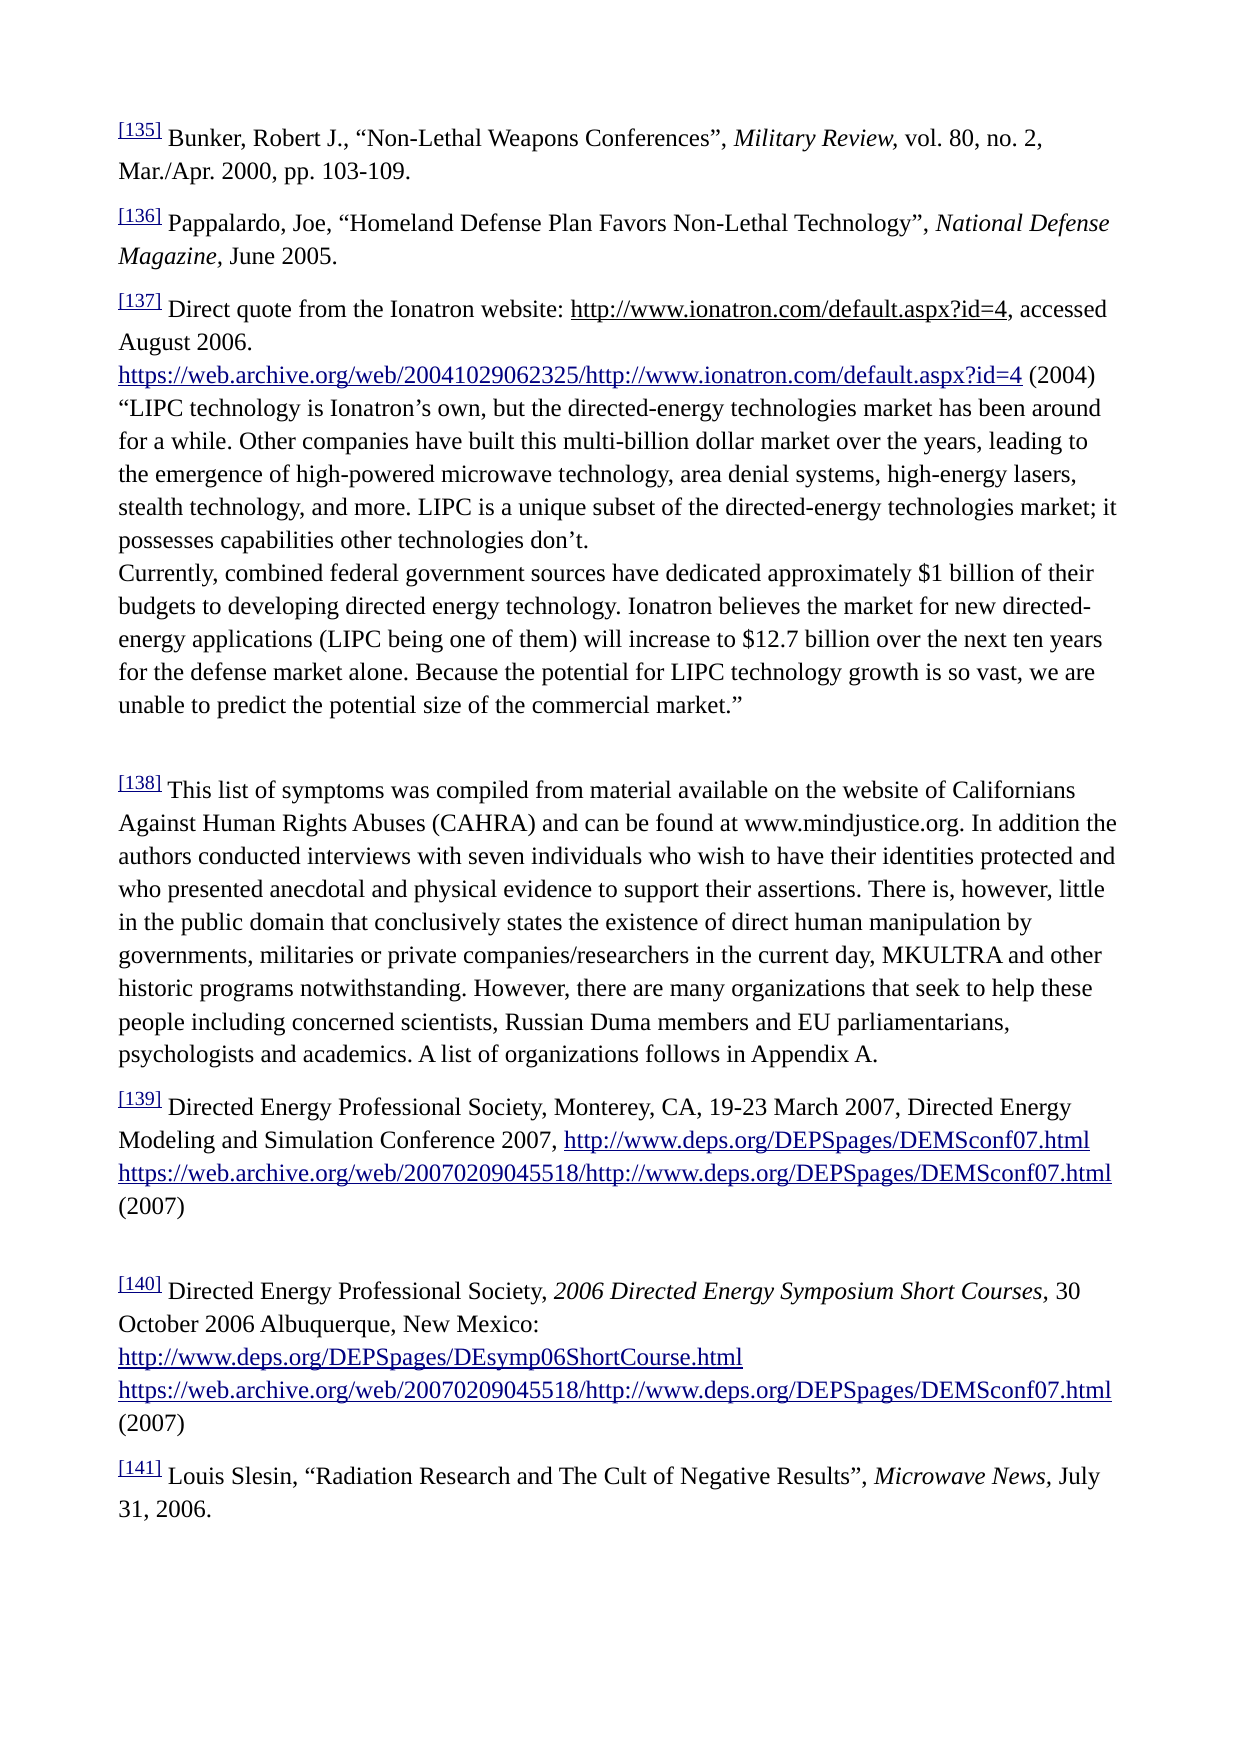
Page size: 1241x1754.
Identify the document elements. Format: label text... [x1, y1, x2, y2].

text [141] Louis Slesin, “Radiation Research and The Cult of Negative Results”, Microwave News, July 31, 2006. [118, 1456, 1122, 1523]
text [140] Directed Energy Professional Society, 2006 Directed Energy Symposium Short Courses, 30 October 2006 Albuquerque, New Mexico: http://www.deps.org/DEPSpages/DEsymp06ShortCourse.html https://web.archive.org/web/20070209045518/http://www.deps.org/DEPSpages/DEMSconf07.html (2007) [118, 1272, 1122, 1437]
text [139] Directed Energy Professional Society, Monterey, CA, 19-23 March 2007, Directed Energy Modeling and Simulation Conference 2007, http://www.deps.org/DEPSpages/DEMSconf07.html https://web.archive.org/web/20070209045518/http://www.deps.org/DEPSpages/DEMSconf07.html (2007) [118, 1087, 1122, 1253]
text [135] Bunker, Robert J., “Non-Lethal Weapons Conferences”, Military Review, vol. 80, no. 2, Mar./Apr. 2000, pp. 103-109. [118, 118, 1122, 185]
text [137] Direct quote from the Ionatron website: http://www.ionatron.com/default.aspx?id=4, accessed August 2006. https://web.archive.org/web/20041029062325/http://www.ionatron.com/default.aspx?id=4 (2004) “LIPC technology is Ionatron’s own, but the directed-energy technologies market has been around for a while. Other companies have built this multi-billion dollar market over the years, leading to the emergence of high-powered microwave technology, area denial systems, high-energy lasers, stealth technology, and more. LIPC is a unique subset of the directed-energy technologies market; it possesses capabilities other technologies don’t. Currently, combined federal government sources have dedicated approximately $1 billion of their budgets to developing directed energy technology. Ionatron believes the market for new directed-energy applications (LIPC being one of them) will increase to $12.7 billion over the next ten years for the defense market alone. Because the potential for LIPC technology growth is so vast, we are unable to predict the potential size of the commercial market.” [118, 289, 1122, 752]
text [136] Pappalardo, Joe, “Homeland Defense Plan Favors Non-Lethal Technology”, National Defense Magazine, June 2005. [118, 203, 1122, 270]
text [138] This list of symptoms was compiled from material available on the website of Californians Against Human Rights Abuses (CAHRA) and can be found at www.mindjustice.org. In addition the authors conducted interviews with seven individuals who wish to have their identities protected and who presented anecdotal and physical evidence to support their assertions. There is, however, little in the public domain that conclusively states the existence of direct human manipulation by governments, militaries or private companies/researchers in the current day, MKULTRA and other historic programs notwithstanding. However, there are many organizations that seek to help these people including concerned scientists, Russian Duma members and EU parliamentarians, psychologists and academics. A list of organizations follows in Appendix A. [118, 771, 1122, 1068]
